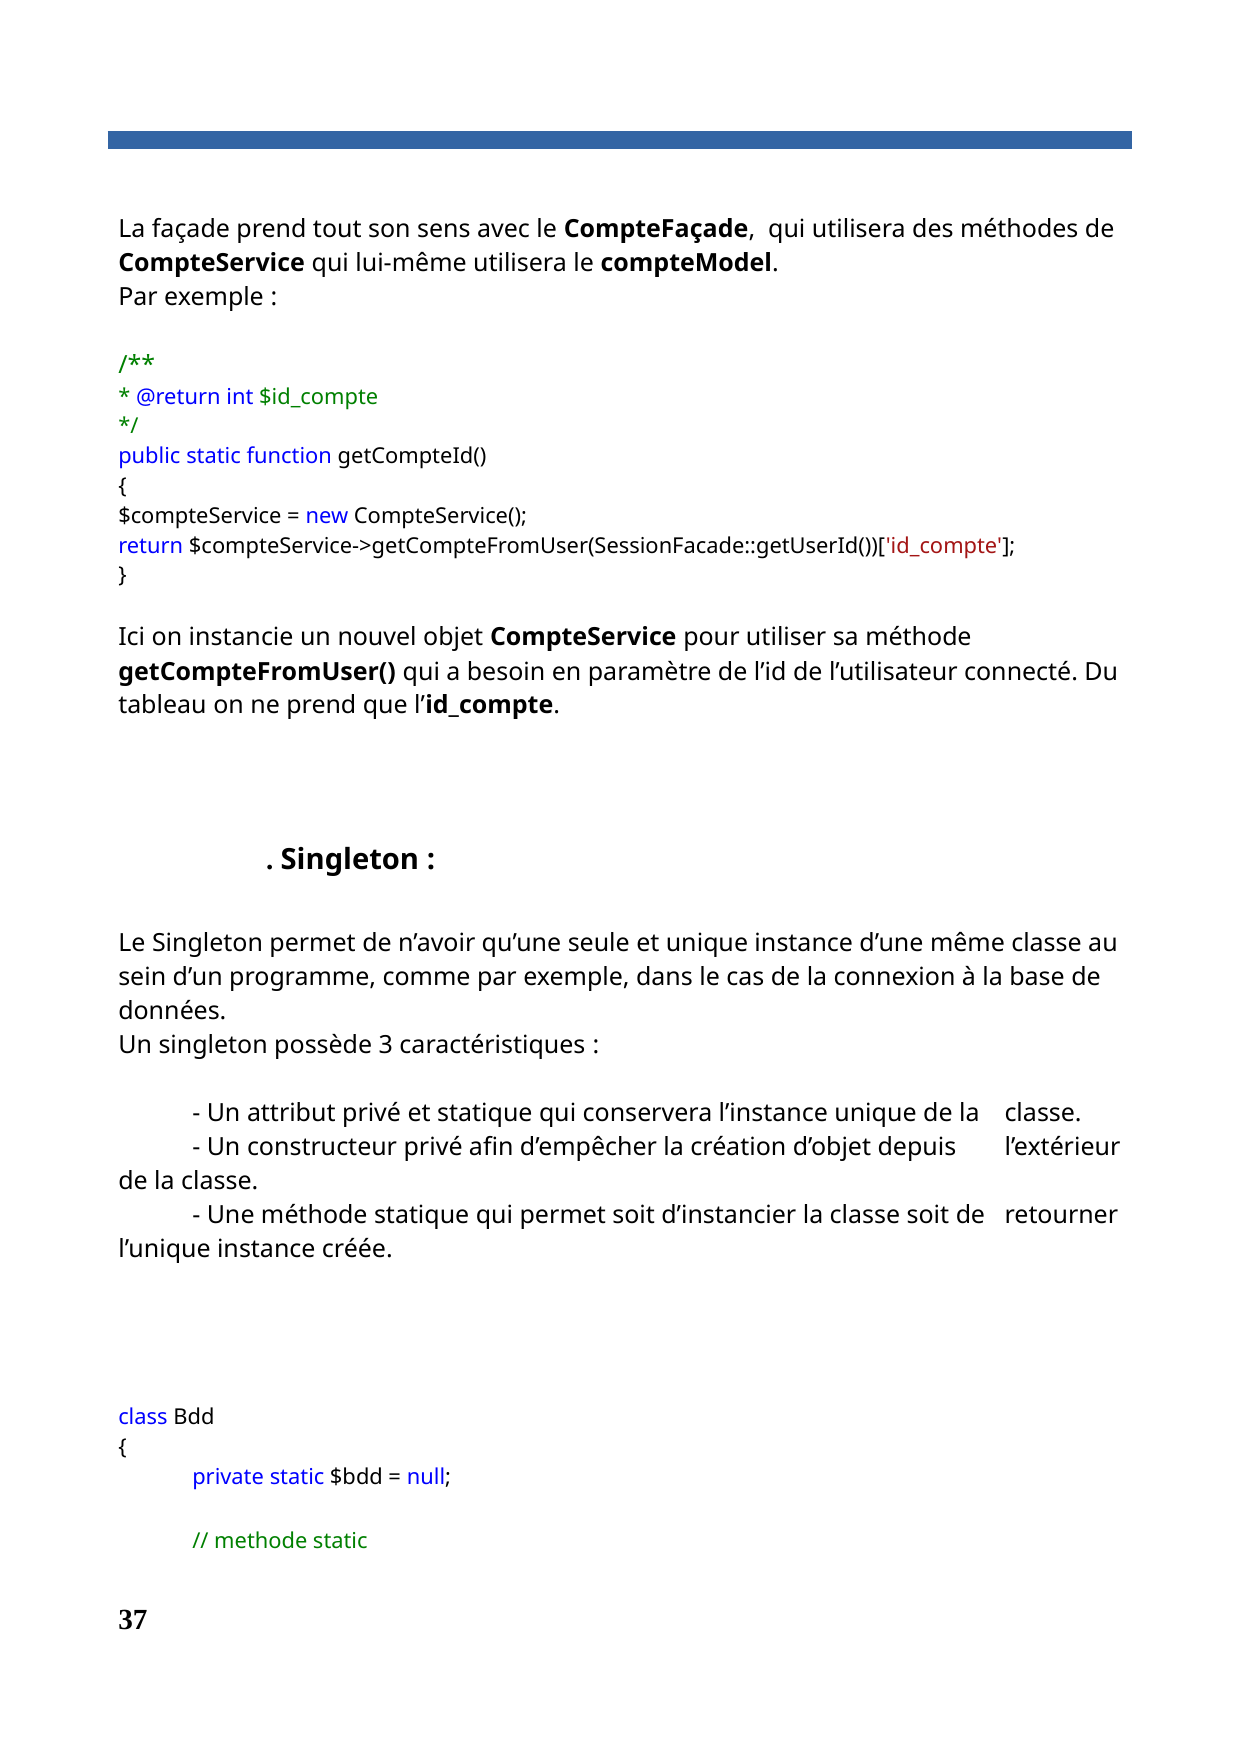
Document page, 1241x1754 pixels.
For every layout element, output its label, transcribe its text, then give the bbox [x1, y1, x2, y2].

subtitle . Singleton : [118, 838, 1122, 878]
text private static $bdd = null; [118, 1461, 1122, 1491]
text } [118, 559, 1122, 589]
text - Une méthode statique qui permet soit d’instancier la classe soit de retourner l’unique instance créée. [118, 1197, 1122, 1265]
text /** [118, 347, 1122, 381]
text Le Singleton permet de n’avoir qu’une seule et unique instance d’une même classe au sein d’un programme, comme par exemple, dans le cas de la connexion à la base de données. [118, 924, 1122, 1026]
text return $compteService->getCompteFromUser(SessionFacade::getUserId())['id_compte']; [118, 530, 1122, 559]
text */ [118, 411, 1122, 440]
text class Bdd [118, 1401, 1122, 1431]
text La façade prend tout son sens avec le CompteFaçade, qui utilisera des méthodes de CompteService qui lui-même utilisera le compteModel. [118, 210, 1122, 278]
text { [118, 470, 1122, 500]
text Ici on instancie un nouvel objet CompteService pour utiliser sa méthode getCompteFromUser() qui a besoin en paramètre de l’id de l’utilisateur connecté. Du tableau on ne prend que l’id_compte. [118, 619, 1122, 721]
text // methode static [118, 1524, 1122, 1554]
text $compteService = new CompteService(); [118, 500, 1122, 530]
text Un singleton possède 3 caractéristiques : [118, 1026, 1122, 1061]
text - Un attribut privé et statique qui conservera l’instance unique de la classe. [118, 1094, 1122, 1129]
text public static function getCompteId() [118, 440, 1122, 470]
text { [118, 1431, 1122, 1461]
text - Un constructeur privé afin d’empêcher la création d’objet depuis l’extérieur de la classe. [118, 1129, 1122, 1197]
text Par exemple : [118, 278, 1122, 313]
text * @return int $id_compte [118, 381, 1122, 411]
